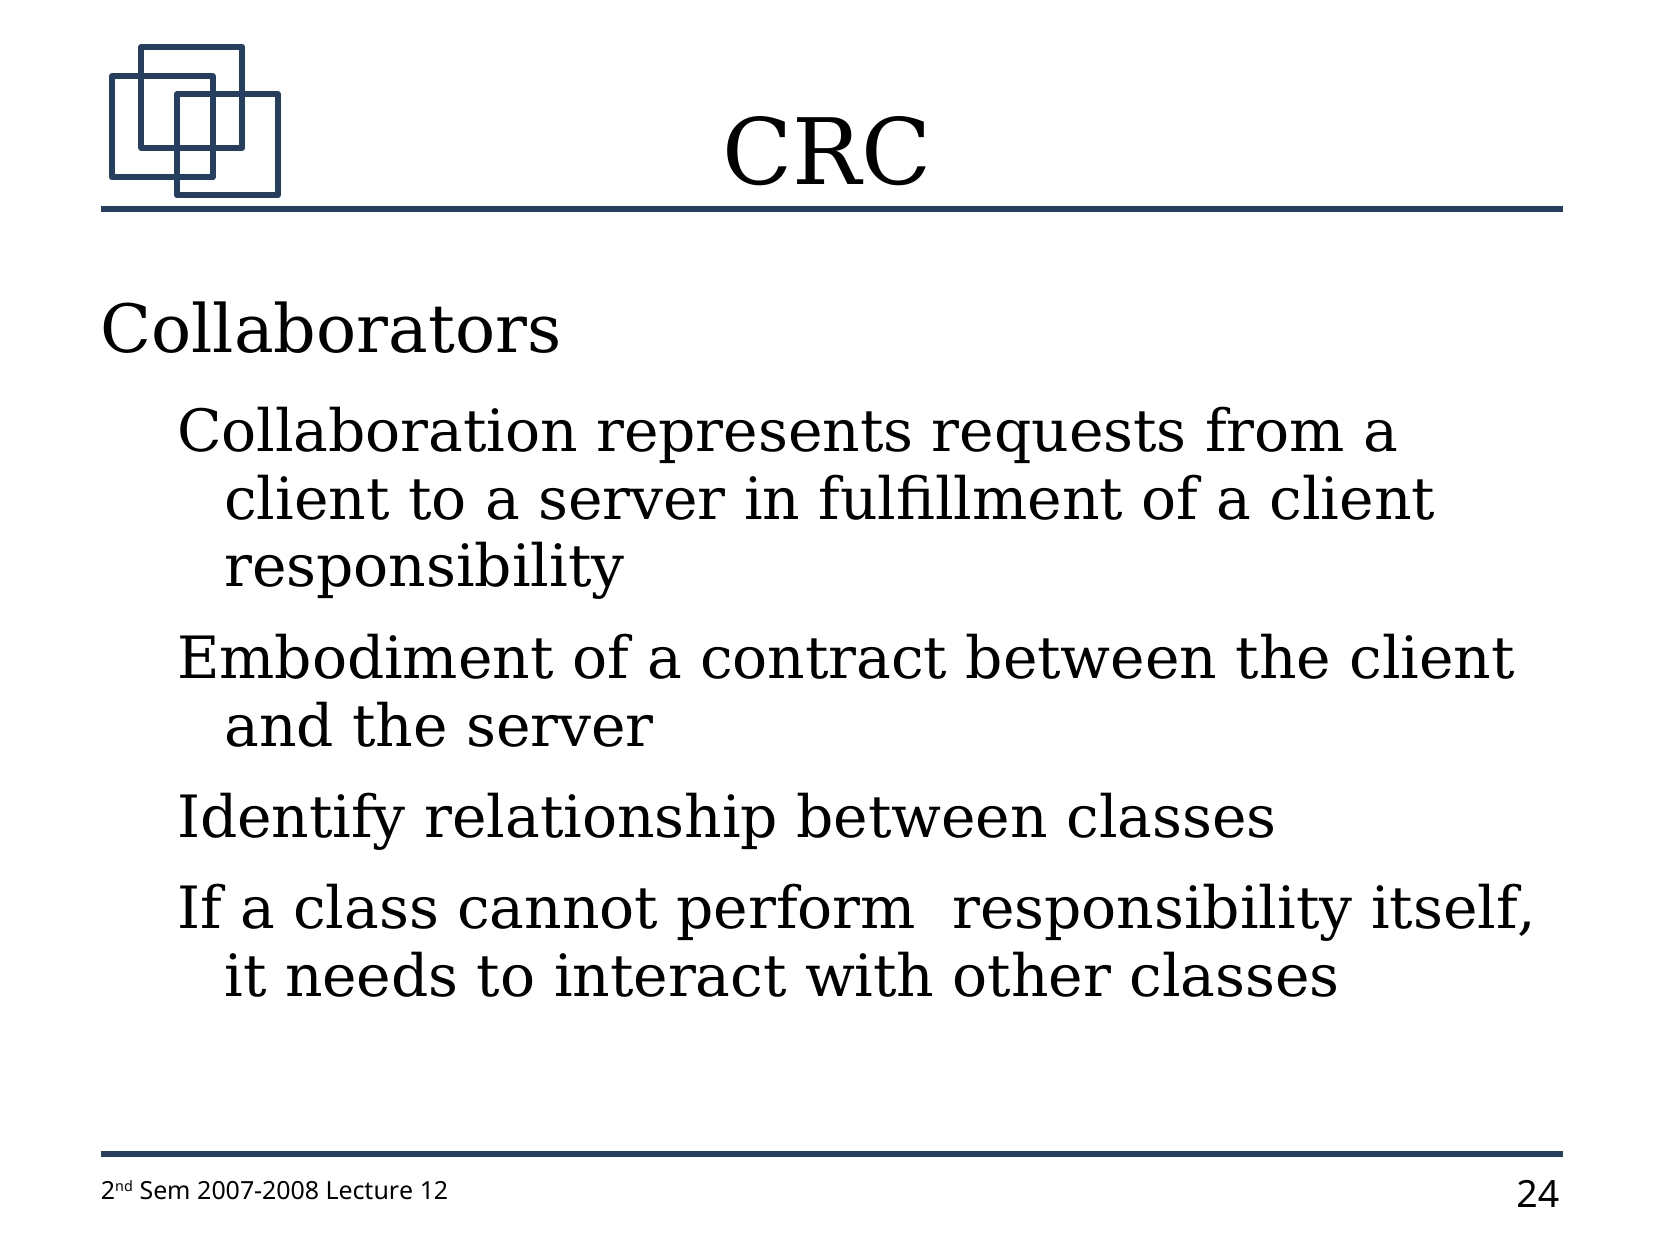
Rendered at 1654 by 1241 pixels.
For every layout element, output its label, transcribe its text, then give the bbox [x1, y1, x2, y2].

title CRC [82, 49, 1571, 257]
list Collaborators Collaboration represents requests from a client to a server in fulfillment of a client responsibility Embodiment of a contract between the client and the server Identify relationship between classes If a class cannot perform responsibility itself, it needs to interact with other classes [82, 290, 1571, 1109]
